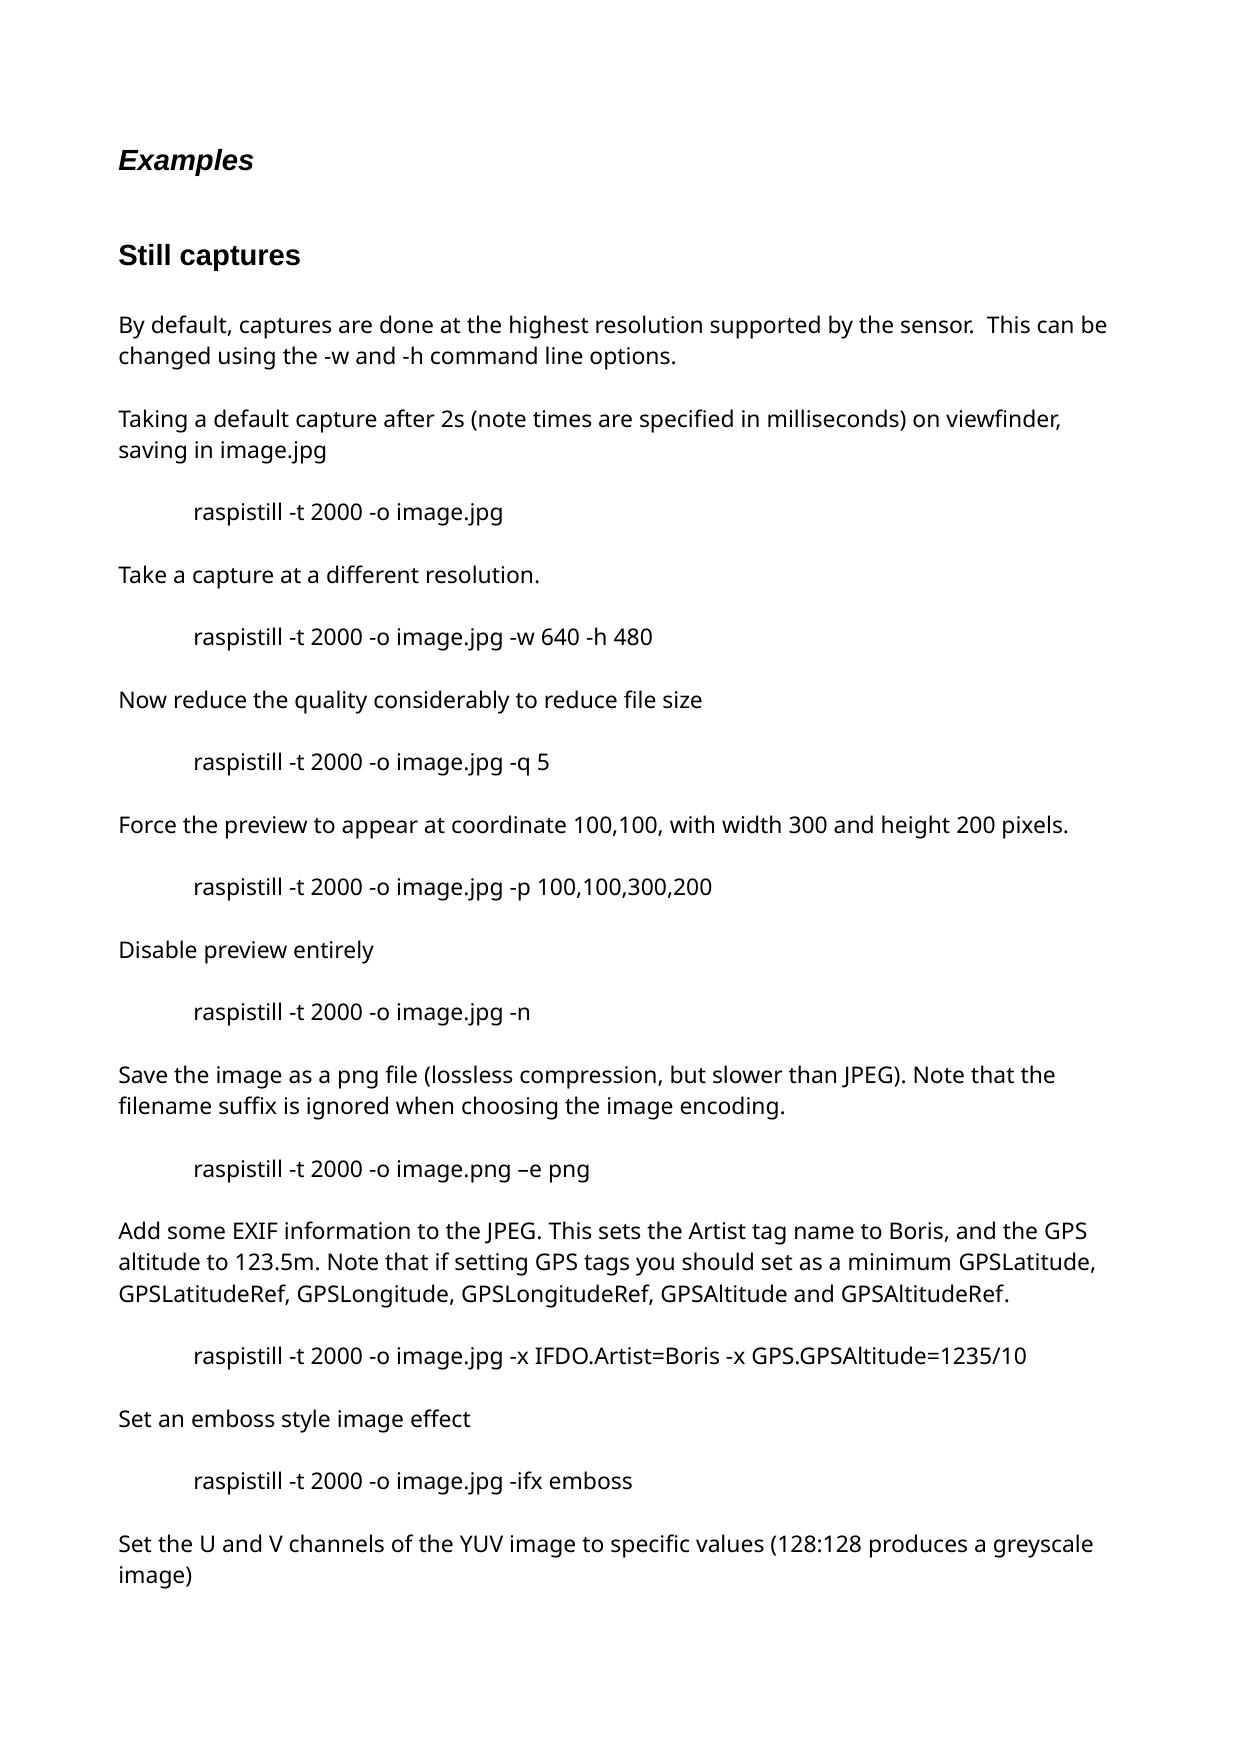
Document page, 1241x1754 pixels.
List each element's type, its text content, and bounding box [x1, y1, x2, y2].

text raspistill -t 2000 -o image.jpg -x IFDO.Artist=Boris -x GPS.GPSAltitude=1235/10 [118, 1340, 1122, 1371]
text Set an emboss style image effect [118, 1402, 1122, 1434]
text Disable preview entirely [118, 934, 1122, 965]
subtitle Examples [118, 143, 1122, 177]
text Now reduce the quality considerably to reduce file size [118, 684, 1122, 715]
text raspistill -t 2000 -o image.jpg -n [118, 996, 1122, 1027]
text raspistill -t 2000 -o image.jpg -ifx emboss [118, 1465, 1122, 1496]
text raspistill -t 2000 -o image.jpg -p 100,100,300,200 [118, 871, 1122, 902]
text Take a capture at a different resolution. [118, 559, 1122, 590]
text raspistill -t 2000 -o image.png –e png [118, 1152, 1122, 1184]
text Taking a default capture after 2s (note times are specified in milliseconds) on viewfinder, saving in image.jpg [118, 402, 1122, 465]
text Save the image as a png file (lossless compression, but slower than JPEG). Note that the filename suffix is ignored when choosing the image encoding. [118, 1059, 1122, 1121]
text By default, captures are done at the highest resolution supported by the sensor. This can be changed using the -w and -h command line options. [118, 309, 1122, 371]
text raspistill -t 2000 -o image.jpg [118, 496, 1122, 527]
text raspistill -t 2000 -o image.jpg -w 640 -h 480 [118, 621, 1122, 652]
text raspistill -t 2000 -o image.jpg -q 5 [118, 746, 1122, 777]
text Force the preview to appear at coordinate 100,100, with width 300 and height 200 pixels. [118, 809, 1122, 840]
text Add some EXIF information to the JPEG. This sets the Artist tag name to Boris, and the GPS altitude to 123.5m. Note that if setting GPS tags you should set as a minimum GPSLatitude, GPSLatitudeRef, GPSLongitude, GPSLongitudeRef, GPSAltitude and GPSAltitudeRef. [118, 1215, 1122, 1309]
subtitle Still captures [118, 238, 1122, 272]
text Set the U and V channels of the YUV image to specific values (128:128 produces a greyscale image) [118, 1527, 1122, 1590]
